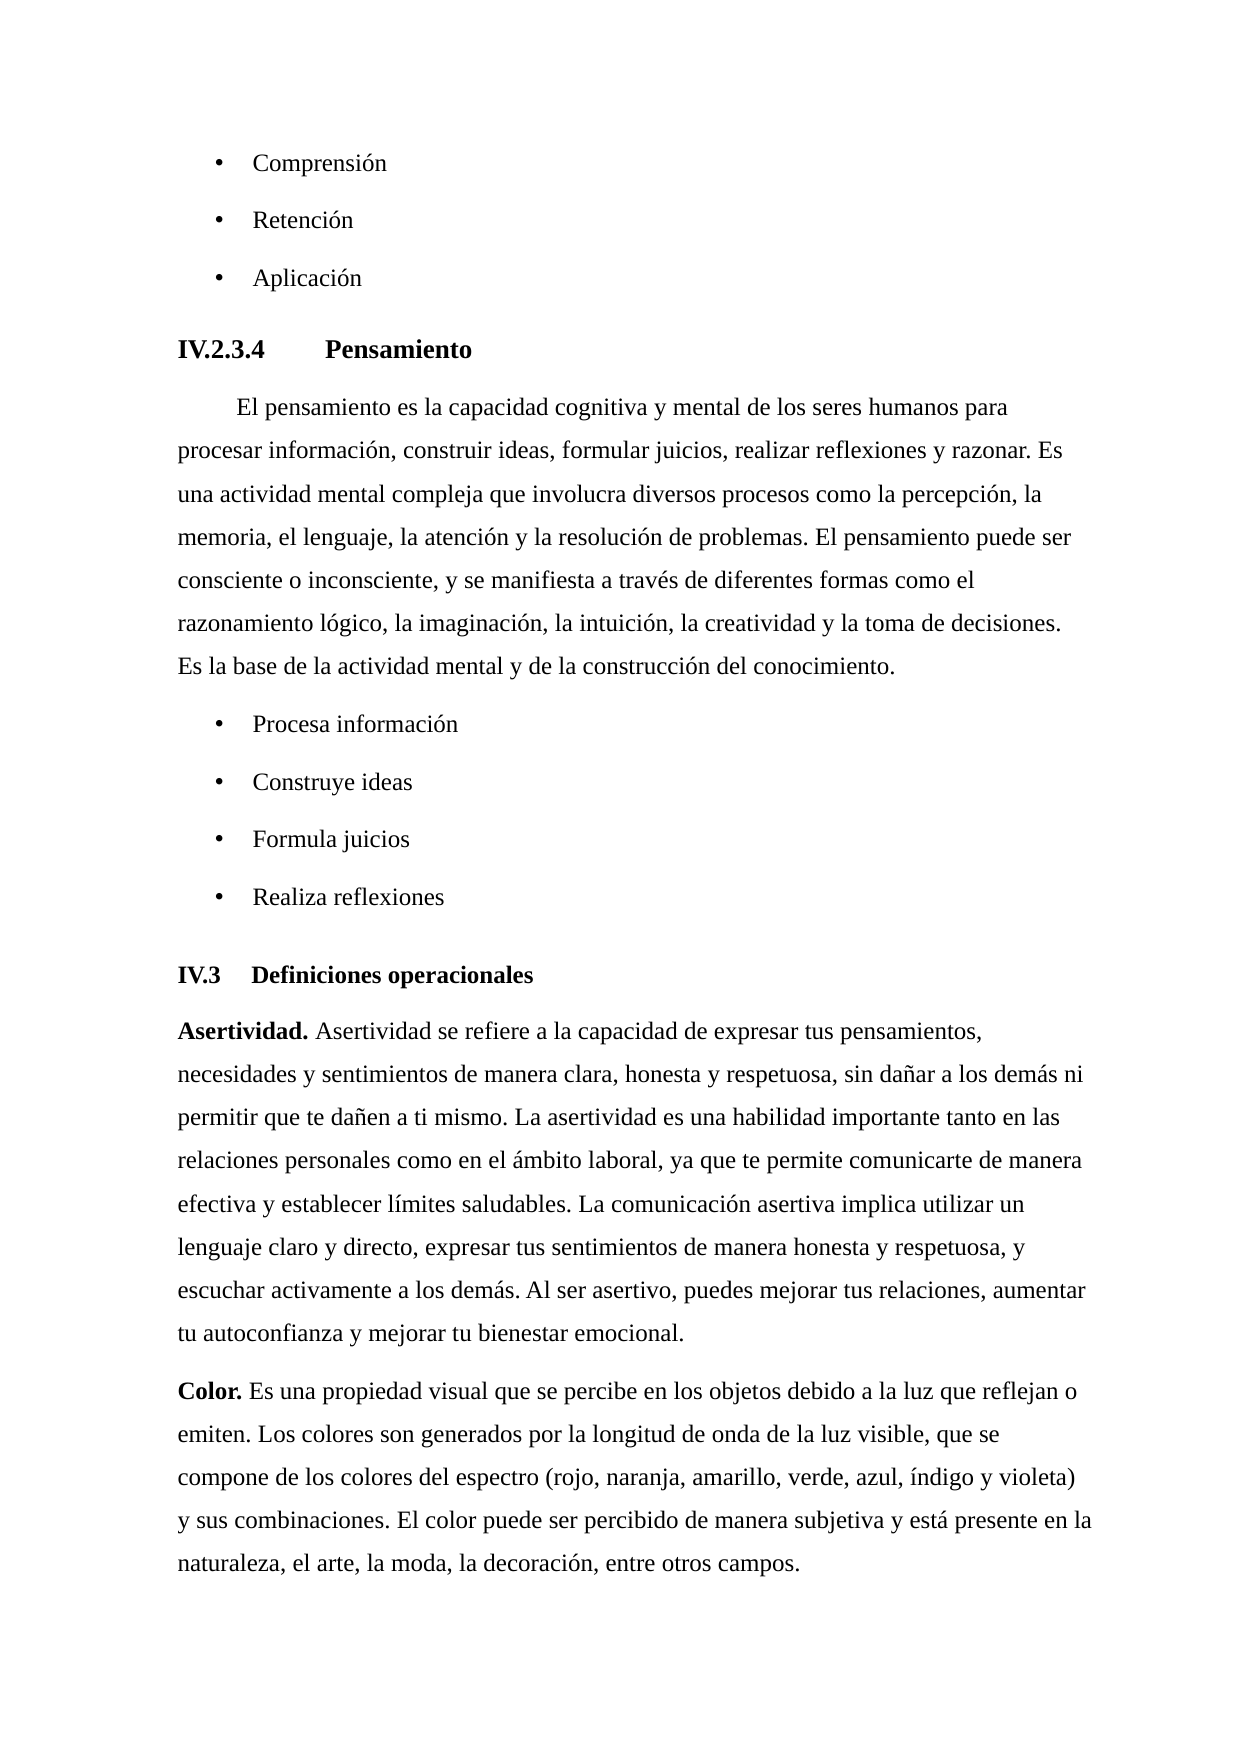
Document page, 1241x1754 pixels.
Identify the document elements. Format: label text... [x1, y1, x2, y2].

text Color. Es una propiedad visual que se percibe en los objetos debido a la luz que reflejan o emiten. Los colores son generados por la longitud de onda de la luz visible, que se compone de los colores del espectro (rojo, naranja, amarillo, verde, azul, índigo y violeta) y sus combinaciones. El color puede ser percibido de manera subjetiva y está presente en la naturaleza, el arte, la moda, la decoración, entre otros campos. [177, 1376, 1093, 1577]
text El pensamiento es la capacidad cognitiva y mental de los seres humanos para procesar información, construir ideas, formular juicios, realizar reflexiones y razonar. Es una actividad mental compleja que involucra diversos procesos como la percepción, la memoria, el lenguaje, la atención y la resolución de problemas. El pensamiento puede ser consciente o inconsciente, y se manifiesta a través de diferentes formas como el razonamiento lógico, la imaginación, la intuición, la creatividad y la toma de decisiones. Es la base de la actividad mental y de la construcción del conocimiento. [177, 392, 1093, 680]
list Realiza reflexiones [215, 882, 1093, 911]
list Procesa información [215, 709, 1093, 738]
list Comprensión [215, 148, 1093, 176]
subtitle Definiciones operacionales [177, 961, 1093, 989]
list Formula juicios [215, 824, 1093, 853]
list Retención [215, 205, 1093, 234]
list Construye ideas [215, 767, 1093, 795]
subtitle Pensamiento [177, 333, 1093, 364]
text Asertividad. Asertividad se refiere a la capacidad de expresar tus pensamientos, necesidades y sentimientos de manera clara, honesta y respetuosa, sin dañar a los demás ni permitir que te dañen a ti mismo. La asertividad es una habilidad importante tanto en las relaciones personales como en el ámbito laboral, ya que te permite comunicarte de manera efectiva y establecer límites saludables. La comunicación asertiva implica utilizar un lenguaje claro y directo, expresar tus sentimientos de manera honesta y respetuosa, y escuchar activamente a los demás. Al ser asertivo, puedes mejorar tus relaciones, aumentar tu autoconfianza y mejorar tu bienestar emocional. [177, 1016, 1093, 1347]
list Aplicación [215, 263, 1093, 292]
